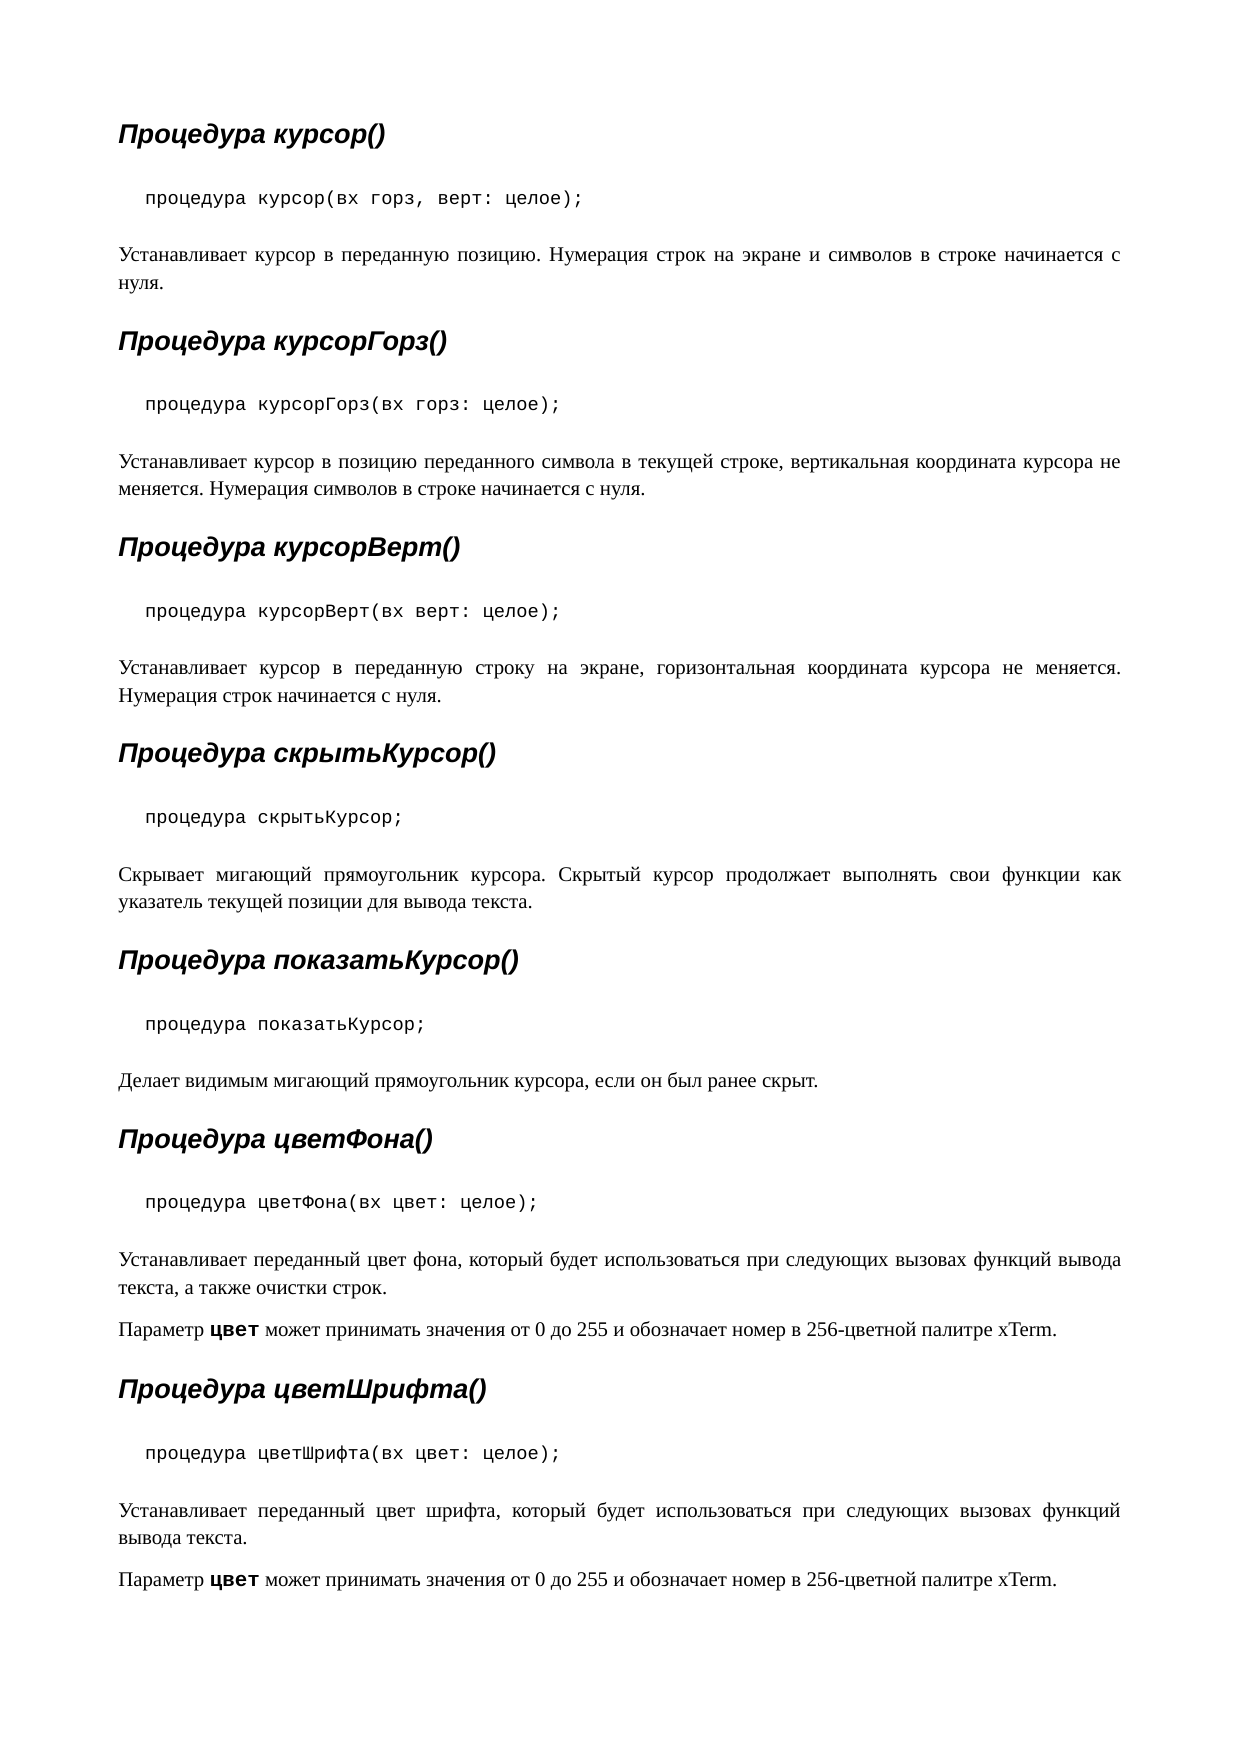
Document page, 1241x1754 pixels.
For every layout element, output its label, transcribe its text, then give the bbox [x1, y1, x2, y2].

subtitle Процедура показатьКурсор() [118, 944, 1122, 975]
text процедура показатьКурсор; [136, 1005, 1104, 1044]
subtitle Процедура курсорВерт() [118, 531, 1122, 562]
text Параметр цвет может принимать значения от 0 до 255 и обозначает номер в 256-цветной палитре xTerm. [118, 1567, 1122, 1593]
subtitle Процедура курсорГорз() [118, 324, 1122, 356]
text Устанавливает курсор в переданную позицию. Нумерация строк на экране и символов в строке начинается с нуля. [118, 242, 1122, 294]
text процедура цветФона(вх цвет: целое); [136, 1184, 1104, 1223]
text процедура курсор(вх горз, верт: целое); [136, 179, 1104, 218]
subtitle Процедура цветШрифта() [118, 1373, 1122, 1405]
text Параметр цвет может принимать значения от 0 до 255 и обозначает номер в 256-цветной палитре xTerm. [118, 1317, 1122, 1342]
text процедура скрытьКурсор; [136, 799, 1104, 838]
text процедура цветШрифта(вх цвет: целое); [136, 1435, 1104, 1474]
text Устанавливает курсор в позицию переданного символа в текущей строке, вертикальная координата курсора не меняется. Нумерация символов в строке начинается с нуля. [118, 449, 1122, 500]
subtitle Процедура курсор() [118, 118, 1122, 149]
subtitle Процедура цветФона() [118, 1123, 1122, 1154]
subtitle Процедура скрытьКурсор() [118, 737, 1122, 769]
text Скрывает мигающий прямоугольник курсора. Скрытый курсор продолжает выполнять свои функции как указатель текущей позиции для вывода текста. [118, 862, 1122, 913]
text Делает видимым мигающий прямоугольник курсора, если он был ранее скрыт. [118, 1068, 1122, 1092]
text Устанавливает курсор в переданную строку на экране, горизонтальная координата курсора не меняется. Нумерация строк начинается с нуля. [118, 655, 1122, 707]
text процедура курсорГорз(вх горз: целое); [136, 386, 1104, 425]
text Устанавливает переданный цвет шрифта, который будет использоваться при следующих вызовах функций вывода текста. [118, 1498, 1122, 1549]
text процедура курсорВерт(вх верт: целое); [136, 592, 1104, 631]
text Устанавливает переданный цвет фона, который будет использоваться при следующих вызовах функций вывода текста, а также очистки строк. [118, 1247, 1122, 1299]
